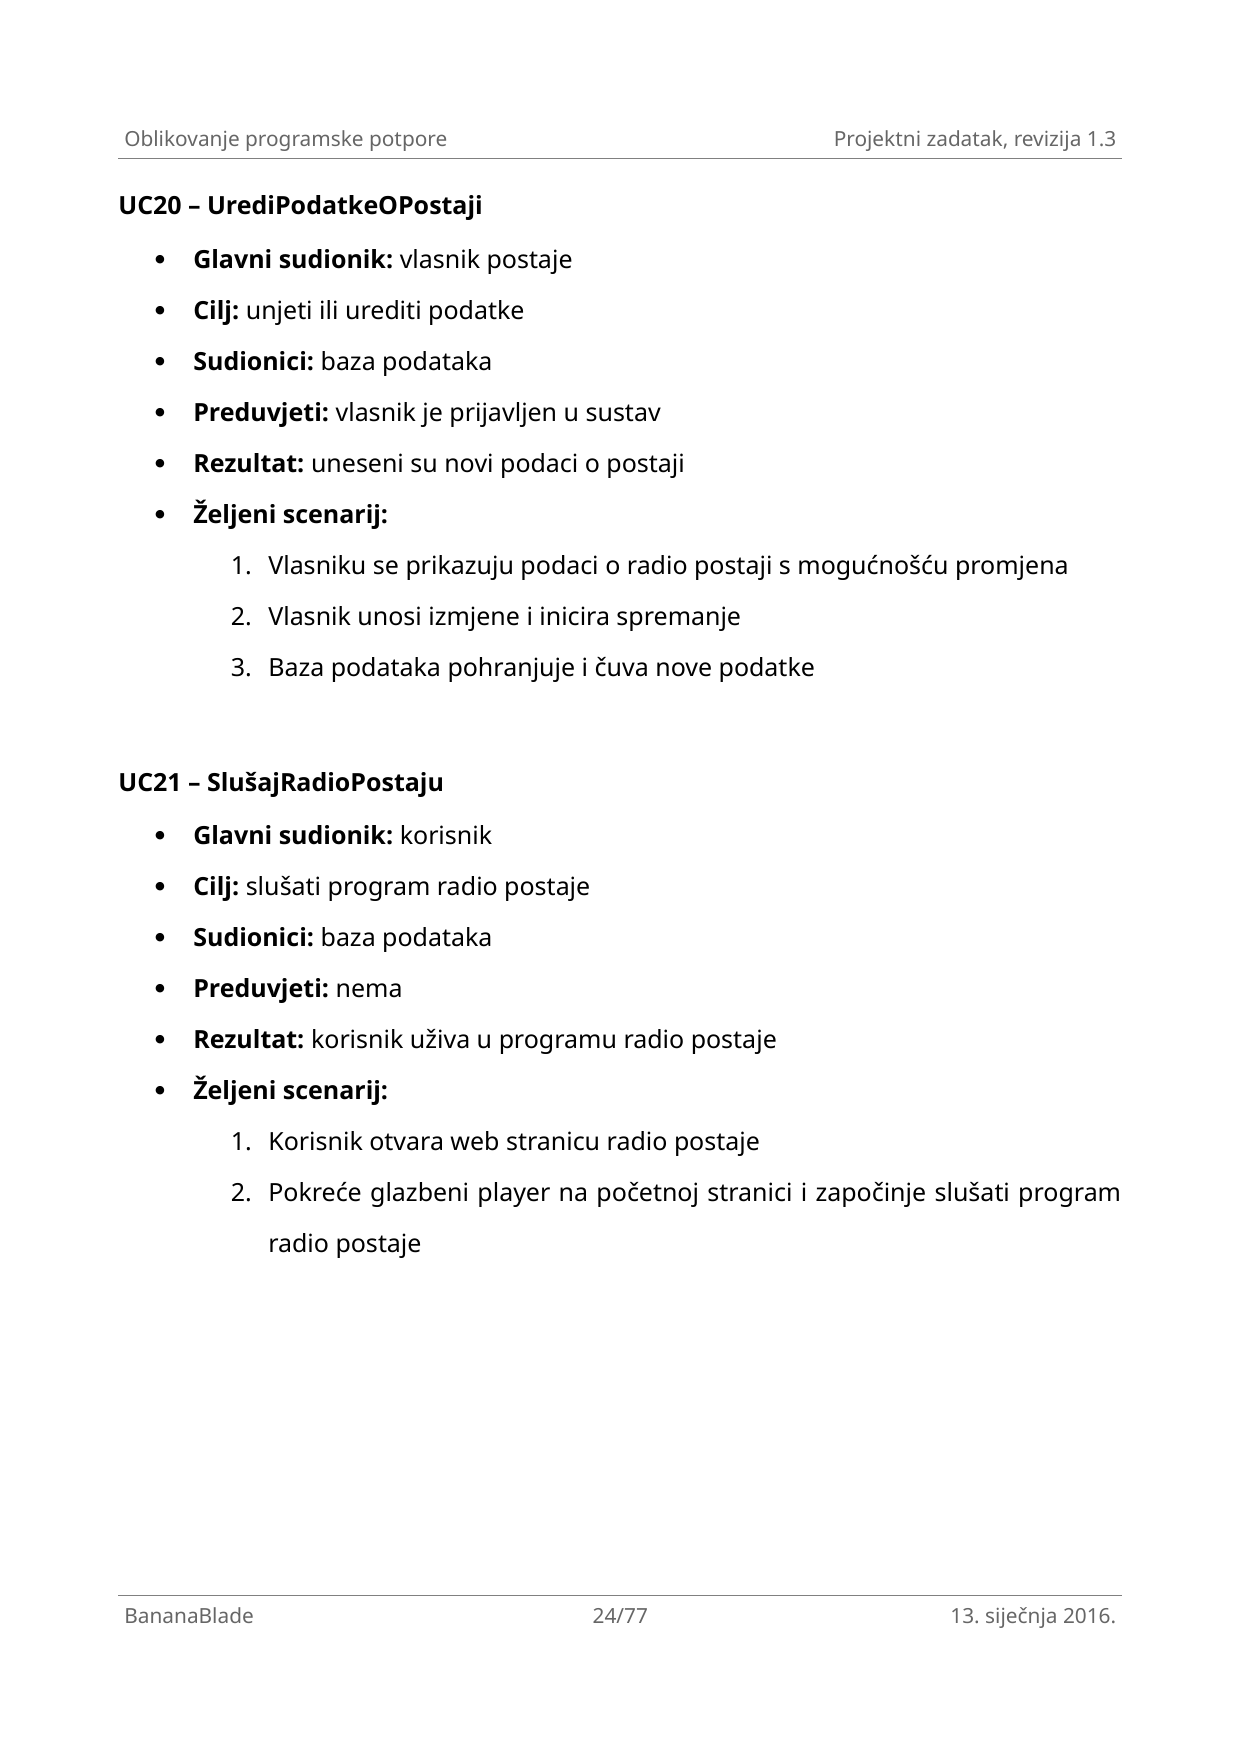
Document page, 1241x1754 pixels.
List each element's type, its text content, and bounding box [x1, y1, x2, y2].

list Pokreće glazbeni player na početnoj stranici i započinje slušati program radio postaje [231, 1175, 1122, 1260]
list Korisnik otvara web stranicu radio postaje [231, 1124, 1122, 1158]
list Sudionici: baza podataka [156, 920, 1122, 954]
list Sudionici: baza podataka [156, 343, 1122, 377]
list Cilj: unjeti ili urediti podatke [156, 292, 1122, 326]
list Rezultat: korisnik uživa u programu radio postaje [156, 1022, 1122, 1056]
list Cilj: slušati program radio postaje [156, 869, 1122, 903]
list Željeni scenarij: [156, 497, 1122, 531]
list Glavni sudionik: vlasnik postaje [156, 241, 1122, 275]
list Glavni sudionik: korisnik [156, 818, 1122, 852]
list Rezultat: uneseni su novi podaci o postaji [156, 446, 1122, 479]
list Preduvjeti: vlasnik je prijavljen u sustav [156, 394, 1122, 428]
subtitle UC21 – SlušajRadioPostaju [118, 764, 1122, 798]
list Vlasnik unosi izmjene i inicira spremanje [231, 599, 1122, 633]
list Preduvjeti: nema [156, 971, 1122, 1005]
list Baza podataka pohranjuje i čuva nove podatke [231, 650, 1122, 684]
subtitle UC20 – UrediPodatkeOPostaji [118, 188, 1122, 222]
list Željeni scenarij: [156, 1073, 1122, 1107]
list Vlasniku se prikazuju podaci o radio postaji s mogućnošću promjena [231, 548, 1122, 582]
